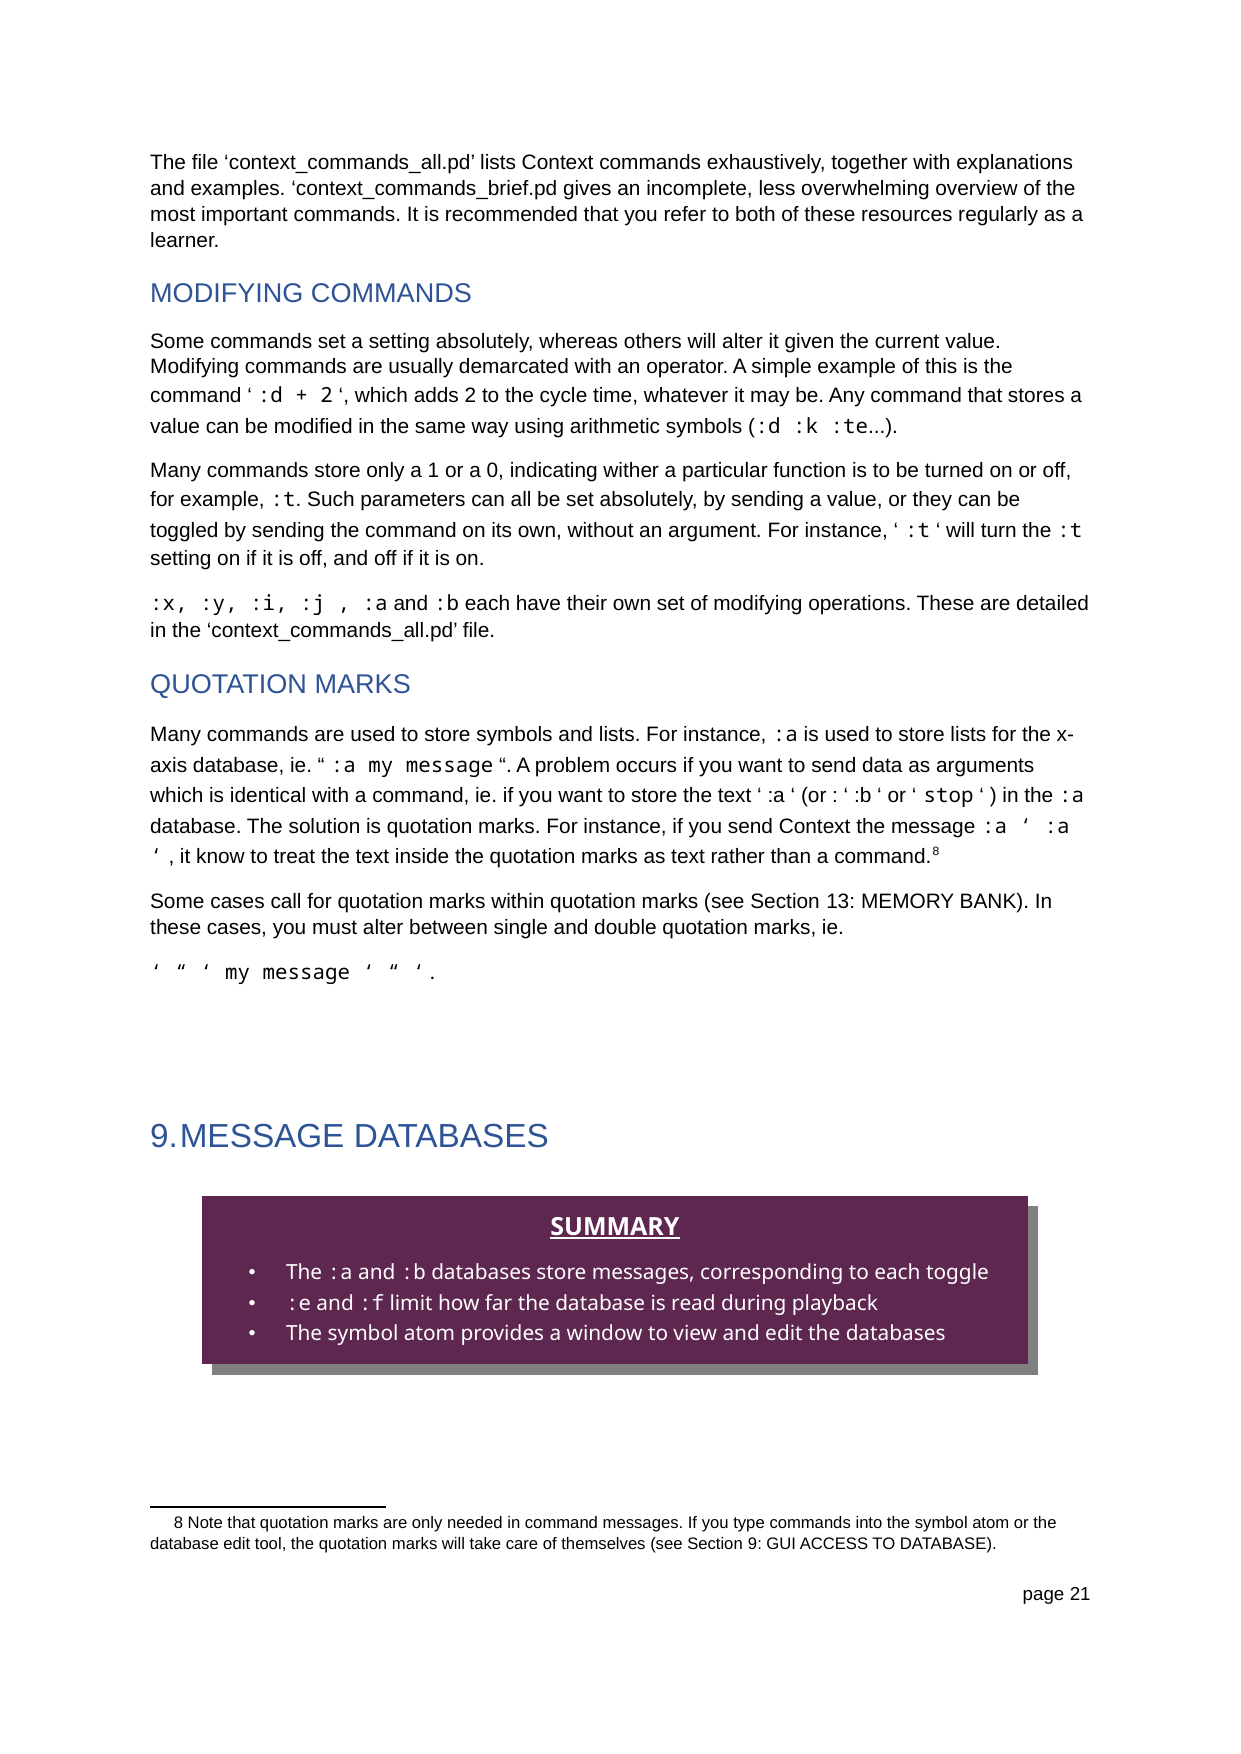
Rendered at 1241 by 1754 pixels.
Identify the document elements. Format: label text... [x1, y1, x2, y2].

text Many commands are used to store symbols and lists. For instance, :a is used to store lists for the x-axis database, ie. “ :a my message “. A problem occurs if you want to send data as arguments which is identical with a command, ie. if you want to store the text ‘ :a ‘ (or : ‘ :b ‘ or ‘ stop ‘ ) in the :a database. The solution is quotation marks. For instance, if you send Context the message :a ‘ :a ‘ , it know to treat the text inside the quotation marks as text rather than a command. [150, 719, 1090, 870]
subtitle MODIFYING COMMANDS [150, 277, 1090, 308]
subtitle SUMMARY [211, 1209, 1019, 1243]
text ‘ “ ‘ my message ‘ “ ‘ . [150, 957, 1090, 986]
text :x, :y, :i, :j , :a and :b each have their own set of modifying operations. These are detailed in the ‘context_commands_all.pd’ file. [150, 588, 1090, 642]
list The :a and :b databases store messages, corresponding to each toggle [248, 1257, 1019, 1286]
subtitle QUOTATION MARKS [150, 668, 1090, 699]
subtitle MESSAGE DATABASES [150, 1117, 1090, 1155]
text Note that quotation marks are only needed in command messages. If you type commands into the symbol atom or the database edit tool, the quotation marks will take care of themselves (see Section 9: GUI ACCESS TO DATABASE). [150, 1513, 1090, 1553]
text Some cases call for quotation marks within quotation marks (see Section 13: MEMORY BANK). In these cases, you must alter between single and double quotation marks, ie. [150, 889, 1090, 939]
list :e and :f limit how far the database is read during playback [248, 1288, 1019, 1316]
text Some commands set a setting absolutely, whereas others will alter it given the current value. Modifying commands are usually demarcated with an operator. A simple example of this is the command ‘ :d + 2 ‘, which adds 2 to the cycle time, whatever it may be. Any command that stores a value can be modified in the same way using arithmetic symbols (:d :k :te...). [150, 328, 1090, 439]
text Many commands store only a 1 or a 0, indicating wither a particular function is to be turned on or off, for example, :t. Such parameters can all be set absolutely, by sending a value, or they can be toggled by sending the command on its own, without an argument. For instance, ‘ :t ‘ will turn the :t setting on if it is off, and off if it is on. [150, 458, 1090, 569]
text The file ‘context_commands_all.pd’ lists Context commands exhaustively, together with explanations and examples. ‘context_commands_brief.pd gives an incomplete, less overwhelming overview of the most important commands. It is recommended that you refer to both of these resources regularly as a learner. [150, 150, 1090, 251]
list The symbol atom provides a window to view and edit the databases [248, 1318, 1019, 1347]
